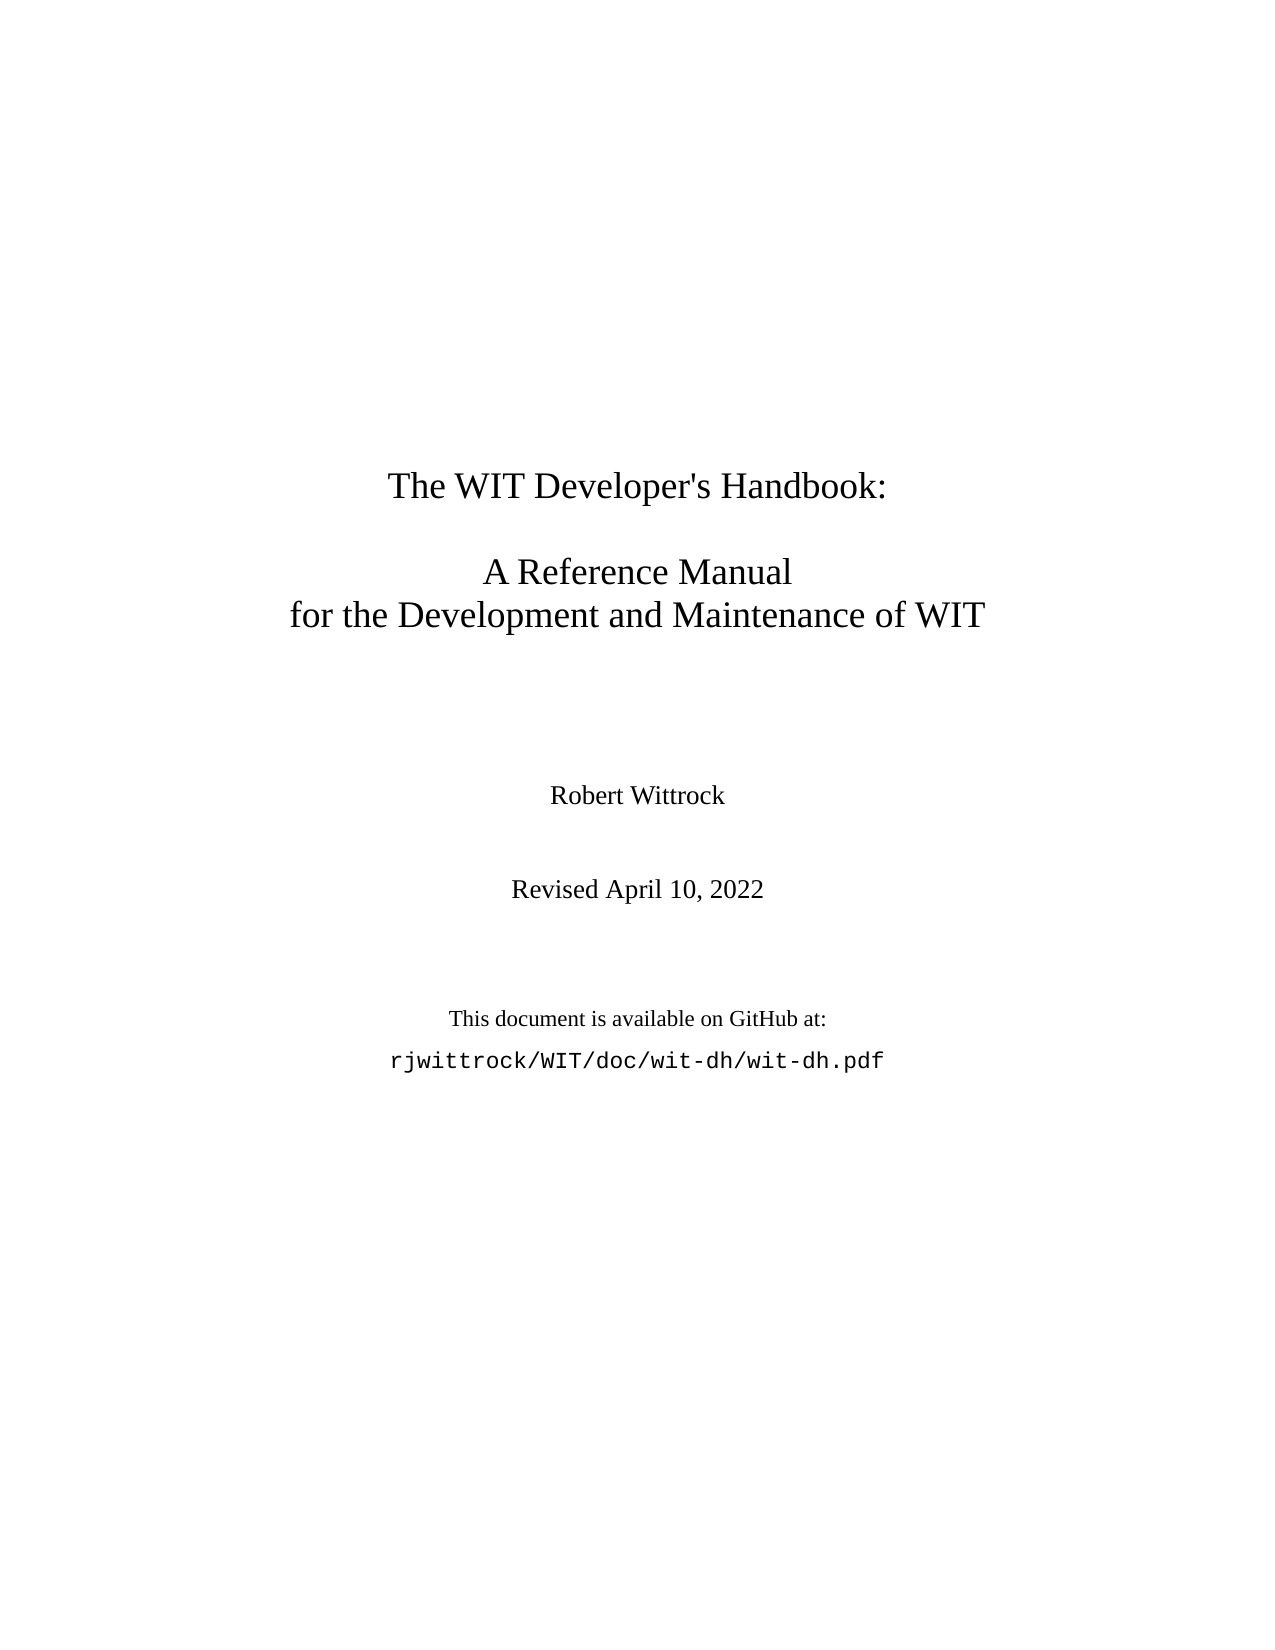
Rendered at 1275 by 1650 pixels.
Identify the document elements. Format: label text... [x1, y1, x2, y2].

text The WIT Developer's Handbook: [118, 463, 1157, 506]
text This document is available on GitHub at: [118, 1004, 1157, 1031]
text for the Development and Maintenance of WIT [118, 592, 1157, 636]
text A Reference Manual [118, 549, 1157, 592]
text Robert Wittrock [118, 779, 1157, 811]
text Revised April 10, 2022 [118, 873, 1157, 904]
text rjwittrock/WIT/doc/wit-dh/wit-dh.pdf [117, 1049, 1157, 1075]
